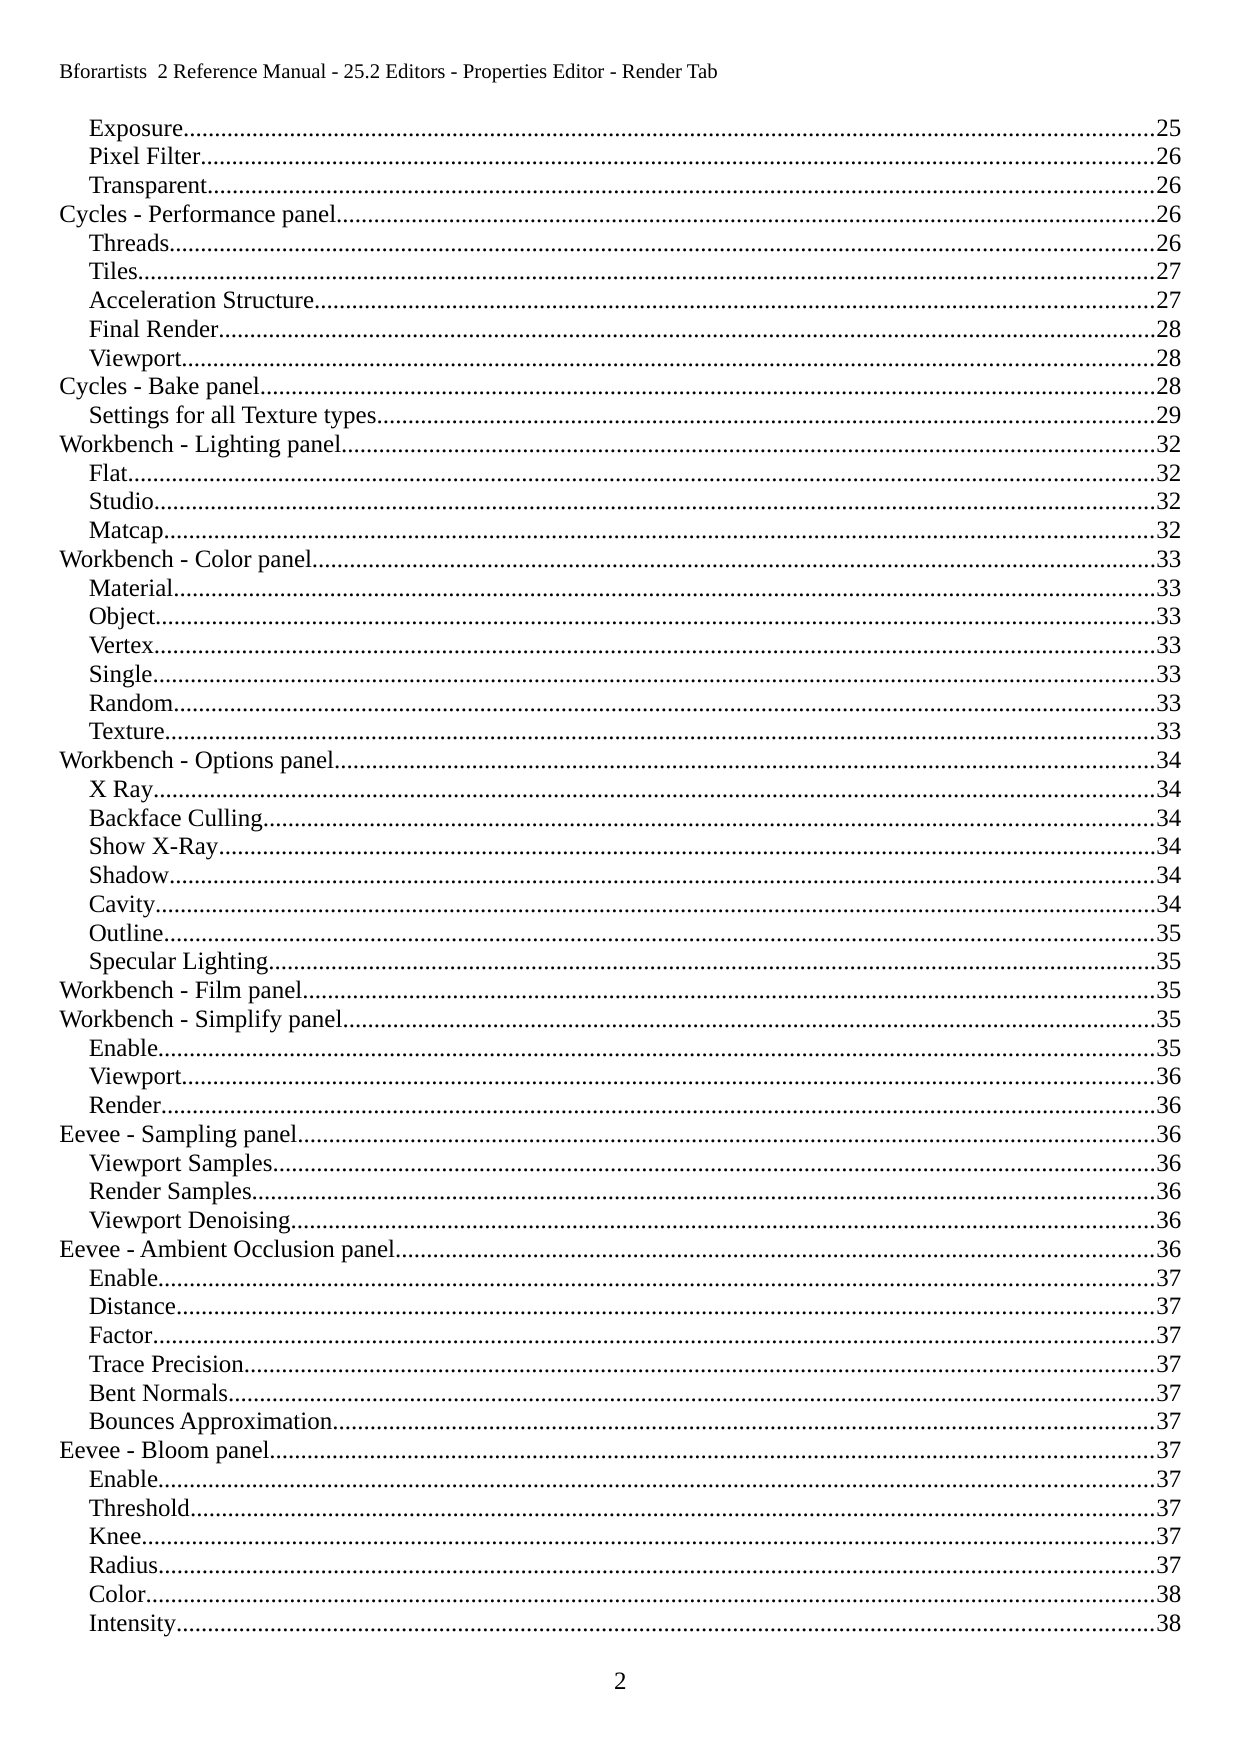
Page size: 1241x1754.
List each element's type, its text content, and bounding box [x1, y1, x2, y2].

text Enable 37 [88, 1464, 1181, 1493]
text Exposure 25 [88, 113, 1181, 141]
text Render 36 [88, 1090, 1181, 1119]
text Single 33 [88, 659, 1181, 688]
text Flat 32 [88, 458, 1181, 486]
text Show X-Ray 34 [88, 831, 1181, 860]
text Workbench - Color panel 33 [59, 544, 1181, 573]
text Material 33 [88, 573, 1181, 601]
text Threshold 37 [88, 1493, 1181, 1521]
text Bent Normals 37 [88, 1378, 1181, 1406]
text Factor 37 [88, 1320, 1181, 1349]
text Workbench - Options panel 34 [59, 745, 1181, 774]
text Color 38 [88, 1579, 1181, 1608]
text Texture 33 [88, 716, 1181, 745]
text Cycles - Bake panel 28 [59, 371, 1181, 400]
text Bounces Approximation 37 [88, 1406, 1181, 1435]
text Trace Precision 37 [88, 1349, 1181, 1378]
text Eevee - Bloom panel 37 [59, 1435, 1181, 1464]
text Vertex 33 [88, 630, 1181, 659]
text Pixel Filter 26 [88, 141, 1181, 170]
text X Ray 34 [88, 774, 1181, 803]
text Shadow 34 [88, 860, 1181, 889]
text Object 33 [88, 601, 1181, 630]
text Studio 32 [88, 486, 1181, 515]
text Workbench - Simplify panel 35 [59, 1004, 1181, 1033]
text Tiles 27 [88, 256, 1181, 285]
text Enable 35 [88, 1033, 1181, 1061]
text Settings for all Texture types 29 [88, 400, 1181, 429]
text Render Samples 36 [88, 1176, 1181, 1205]
text Threads 26 [88, 228, 1181, 256]
text Viewport 36 [88, 1061, 1181, 1090]
text Cycles - Performance panel 26 [59, 199, 1181, 228]
text Knee 37 [88, 1521, 1181, 1550]
text Specular Lighting 35 [88, 946, 1181, 975]
text Distance 37 [88, 1291, 1181, 1320]
text Transparent 26 [88, 170, 1181, 199]
text Matcap 32 [88, 515, 1181, 544]
text Random 33 [88, 688, 1181, 716]
text Cavity 34 [88, 889, 1181, 918]
text Acceleration Structure 27 [88, 285, 1181, 314]
text Workbench - Lighting panel 32 [59, 429, 1181, 458]
text Radius 37 [88, 1550, 1181, 1579]
text Outline 35 [88, 918, 1181, 946]
text Workbench - Film panel 35 [59, 975, 1181, 1004]
text Viewport Samples 36 [88, 1148, 1181, 1176]
text Intensity 38 [88, 1608, 1181, 1636]
text Final Render 28 [88, 314, 1181, 343]
text Viewport 28 [88, 343, 1181, 371]
text Eevee - Ambient Occlusion panel 36 [59, 1234, 1181, 1263]
text Backface Culling 34 [88, 803, 1181, 831]
text Enable 37 [88, 1263, 1181, 1291]
text Eevee - Sampling panel 36 [59, 1119, 1181, 1148]
text Viewport Denoising 36 [88, 1205, 1181, 1234]
